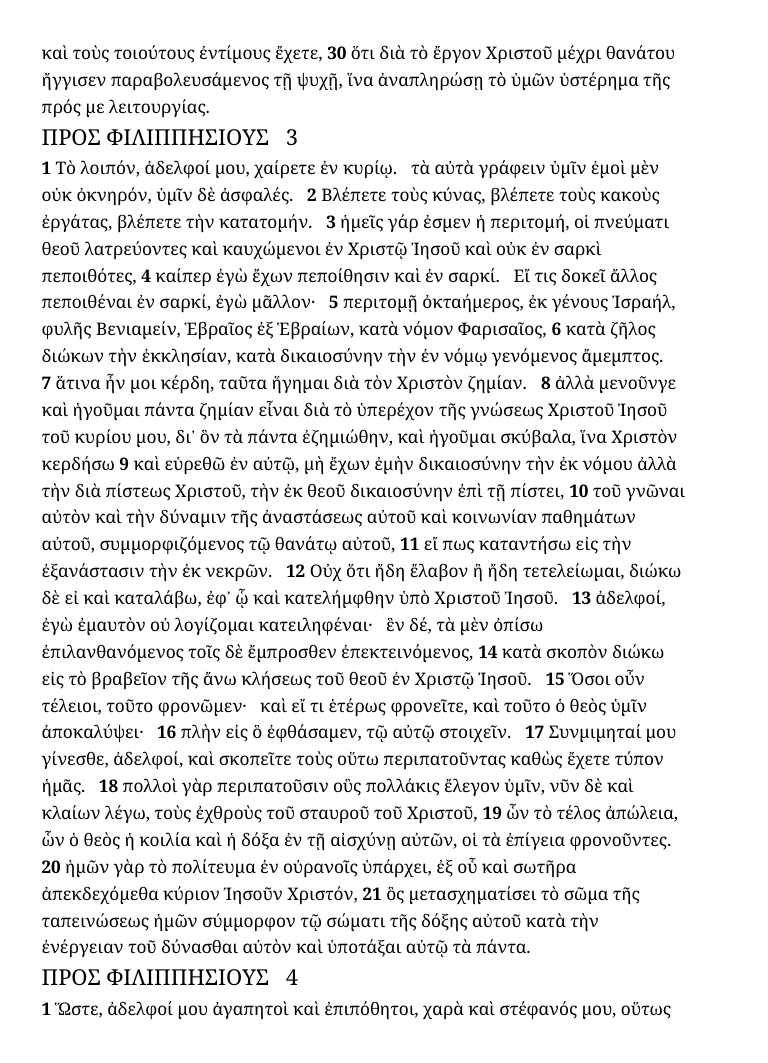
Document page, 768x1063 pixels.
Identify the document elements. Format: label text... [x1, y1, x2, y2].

text καὶ τοὺς τοιούτους ἐντίμους ἔχετε, 30 ὅτι διὰ τὸ ἔργον Χριστοῦ μέχρι θανάτου ἤγγισεν παραβολευσάμενος τῇ ψυχῇ, ἵνα ἀναπληρώσῃ τὸ ὑμῶν ὑστέρημα τῆς πρός με λειτουργίας. [41, 41, 685, 118]
text ΠΡΟΣ ΦΙΛΙΠΠΗΣΙΟΥΣ 3 [41, 122, 685, 152]
text 1 Ὥστε, ἀδελφοί μου ἀγαπητοὶ καὶ ἐπιπόθητοι, χαρὰ καὶ στέφανός μου, οὕτως [41, 997, 685, 1020]
text ΠΡΟΣ ΦΙΛΙΠΠΗΣΙΟΥΣ 4 [41, 962, 685, 992]
text 1 Τὸ λοιπόν, ἀδελφοί μου, χαίρετε ἐν κυρίῳ. τὰ αὐτὰ γράφειν ὑμῖν ἐμοὶ μὲν οὐκ ὀκνηρόν, ὑμῖν δὲ ἀσφαλές. 2 Βλέπετε τοὺς κύνας, βλέπετε τοὺς κακοὺς ἐργάτας, βλέπετε τὴν κατατομήν. 3 ἡμεῖς γάρ ἐσμεν ἡ περιτομή, οἱ πνεύματι θεοῦ λατρεύοντες καὶ καυχώμενοι ἐν Χριστῷ Ἰησοῦ καὶ οὐκ ἐν σαρκὶ πεποιθότες, 4 καίπερ ἐγὼ ἔχων πεποίθησιν καὶ ἐν σαρκί. Εἴ τις δοκεῖ ἄλλος πεποιθέναι ἐν σαρκί, ἐγὼ μᾶλλον· 5 περιτομῇ ὀκταήμερος, ἐκ γένους Ἰσραήλ, φυλῆς Βενιαμείν, Ἑβραῖος ἐξ Ἑβραίων, κατὰ νόμον Φαρισαῖος, 6 κατὰ ζῆλος διώκων τὴν ἐκκλησίαν, κατὰ δικαιοσύνην τὴν ἐν νόμῳ γενόμενος ἄμεμπτος. 7 ἅτινα ἦν μοι κέρδη, ταῦτα ἥγημαι διὰ τὸν Χριστὸν ζημίαν. 8 ἀλλὰ μενοῦνγε καὶ ἡγοῦμαι πάντα ζημίαν εἶναι διὰ τὸ ὑπερέχον τῆς γνώσεως Χριστοῦ Ἰησοῦ τοῦ κυρίου μου, δι᾽ ὃν τὰ πάντα ἐζημιώθην, καὶ ἡγοῦμαι σκύβαλα, ἵνα Χριστὸν κερδήσω 9 καὶ εὑρεθῶ ἐν αὐτῷ, μὴ ἔχων ἐμὴν δικαιοσύνην τὴν ἐκ νόμου ἀλλὰ τὴν διὰ πίστεως Χριστοῦ, τὴν ἐκ θεοῦ δικαιοσύνην ἐπὶ τῇ πίστει, 10 τοῦ γνῶναι αὐτὸν καὶ τὴν δύναμιν τῆς ἀναστάσεως αὐτοῦ καὶ κοινωνίαν παθημάτων αὐτοῦ, συμμορφιζόμενος τῷ θανάτῳ αὐτοῦ, 11 εἴ πως καταντήσω εἰς τὴν ἐξανάστασιν τὴν ἐκ νεκρῶν. 12 Οὐχ ὅτι ἤδη ἔλαβον ἢ ἤδη τετελείωμαι, διώκω δὲ εἰ καὶ καταλάβω, ἐφ᾽ ᾧ καὶ κατελήμφθην ὑπὸ Χριστοῦ Ἰησοῦ. 13 ἀδελφοί, ἐγὼ ἐμαυτὸν οὐ λογίζομαι κατειληφέναι· ἓν δέ, τὰ μὲν ὀπίσω ἐπιλανθανόμενος τοῖς δὲ ἔμπροσθεν ἐπεκτεινόμενος, 14 κατὰ σκοπὸν διώκω εἰς τὸ βραβεῖον τῆς ἄνω κλήσεως τοῦ θεοῦ ἐν Χριστῷ Ἰησοῦ. 15 Ὅσοι οὖν τέλειοι, τοῦτο φρονῶμεν· καὶ εἴ τι ἑτέρως φρονεῖτε, καὶ τοῦτο ὁ θεὸς ὑμῖν ἀποκαλύψει· 16 πλὴν εἰς ὃ ἐφθάσαμεν, τῷ αὐτῷ στοιχεῖν. 17 Συνμιμηταί μου γίνεσθε, ἀδελφοί, καὶ σκοπεῖτε τοὺς οὕτω περιπατοῦντας καθὼς ἔχετε τύπον ἡμᾶς. 18 πολλοὶ γὰρ περιπατοῦσιν οὓς πολλάκις ἔλεγον ὑμῖν, νῦν δὲ καὶ κλαίων λέγω, τοὺς ἐχθροὺς τοῦ σταυροῦ τοῦ Χριστοῦ, 19 ὧν τὸ τέλος ἀπώλεια, ὧν ὁ θεὸς ἡ κοιλία καὶ ἡ δόξα ἐν τῇ αἰσχύνῃ αὐτῶν, οἱ τὰ ἐπίγεια φρονοῦντες. 20 ἡμῶν γὰρ τὸ πολίτευμα ἐν οὐρανοῖς ὑπάρχει, ἐξ οὗ καὶ σωτῆρα ἀπεκδεχόμεθα κύριον Ἰησοῦν Χριστόν, 21 ὃς μετασχηματίσει τὸ σῶμα τῆς ταπεινώσεως ἡμῶν σύμμορφον τῷ σώματι τῆς δόξης αὐτοῦ κατὰ τὴν ἐνέργειαν τοῦ δύνασθαι αὐτὸν καὶ ὑποτάξαι αὐτῷ τὰ πάντα. [41, 156, 685, 959]
